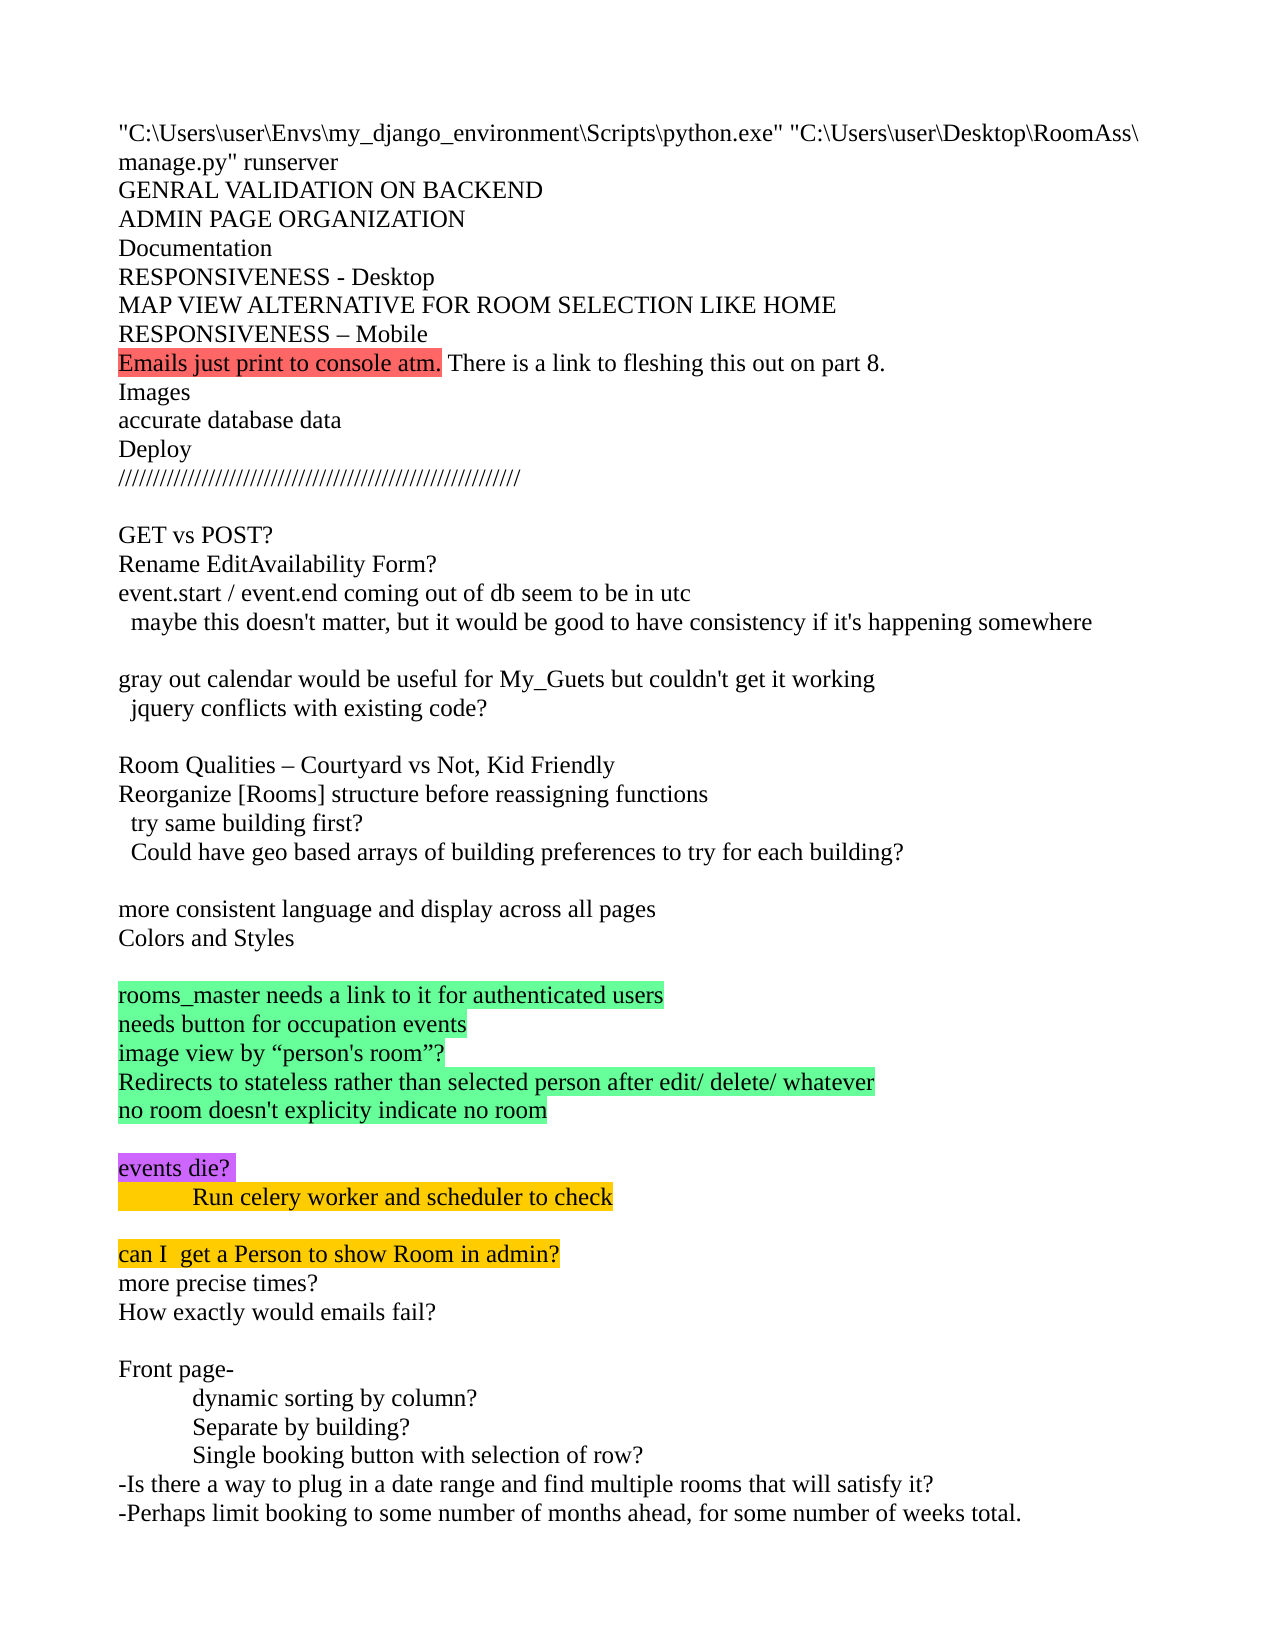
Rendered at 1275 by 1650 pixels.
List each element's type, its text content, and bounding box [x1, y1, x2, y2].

text Colors and Styles [118, 923, 1157, 952]
text Could have geo based arrays of building preferences to try for each building? [118, 837, 1157, 866]
text Run celery worker and scheduler to check [118, 1182, 1157, 1211]
text event.start / event.end coming out of db seem to be in utc [118, 578, 1157, 607]
text dynamic sorting by column? [118, 1383, 1157, 1412]
text How exactly would emails fail? [118, 1297, 1157, 1326]
text ////////////////////////////////////////////////////////// [118, 463, 1157, 492]
text Deploy [118, 434, 1157, 463]
text -Perhaps limit booking to some number of months ahead, for some number of weeks total. [118, 1498, 1157, 1527]
text gray out calendar would be useful for My_Guets but couldn't get it working [118, 664, 1157, 693]
text Redirects to stateless rather than selected person after edit/ delete/ whatever [118, 1067, 1157, 1096]
text image view by “person's room”? [118, 1038, 1157, 1067]
text no room doesn't explicity indicate no room [118, 1096, 1157, 1124]
text accurate database data [118, 406, 1157, 434]
text can I get a Person to show Room in admin? [118, 1239, 1157, 1268]
text RESPONSIVENESS – Mobile [118, 319, 1157, 348]
text Room Qualities – Courtyard vs Not, Kid Friendly [118, 751, 1157, 779]
text -Is there a way to plug in a date range and find multiple rooms that will satisfy it? [118, 1469, 1157, 1498]
text RESPONSIVENESS - Desktop [118, 262, 1157, 291]
text ADMIN PAGE ORGANIZATION [118, 204, 1157, 233]
text Emails just print to console atm. There is a link to fleshing this out on part 8. [118, 348, 1157, 377]
text MAP VIEW ALTERNATIVE FOR ROOM SELECTION LIKE HOME [118, 291, 1157, 319]
text events die? [118, 1153, 1157, 1182]
text Separate by building? [118, 1412, 1157, 1441]
text Images [118, 377, 1157, 406]
text more consistent language and display across all pages [118, 894, 1157, 923]
text GET vs POST? [118, 521, 1157, 549]
text Front page- [118, 1354, 1157, 1383]
text Rename EditAvailability Form? [118, 549, 1157, 578]
text Documentation [118, 233, 1157, 262]
text Single booking button with selection of row? [118, 1441, 1157, 1469]
text try same building first? [118, 808, 1157, 837]
text GENRAL VALIDATION ON BACKEND [118, 176, 1157, 204]
text rooms_master needs a link to it for authenticated users [118, 981, 1157, 1009]
text jquery conflicts with existing code? [118, 693, 1157, 722]
text "C:\Users\user\Envs\my_django_environment\Scripts\python.exe" "C:\Users\user\Desktop\RoomAss\manage.py" runserver [118, 118, 1157, 176]
text maybe this doesn't matter, but it would be good to have consistency if it's happening somewhere [118, 607, 1157, 636]
text Reorganize [Rooms] structure before reassigning functions [118, 779, 1157, 808]
text more precise times? [118, 1268, 1157, 1297]
text needs button for occupation events [118, 1009, 1157, 1038]
